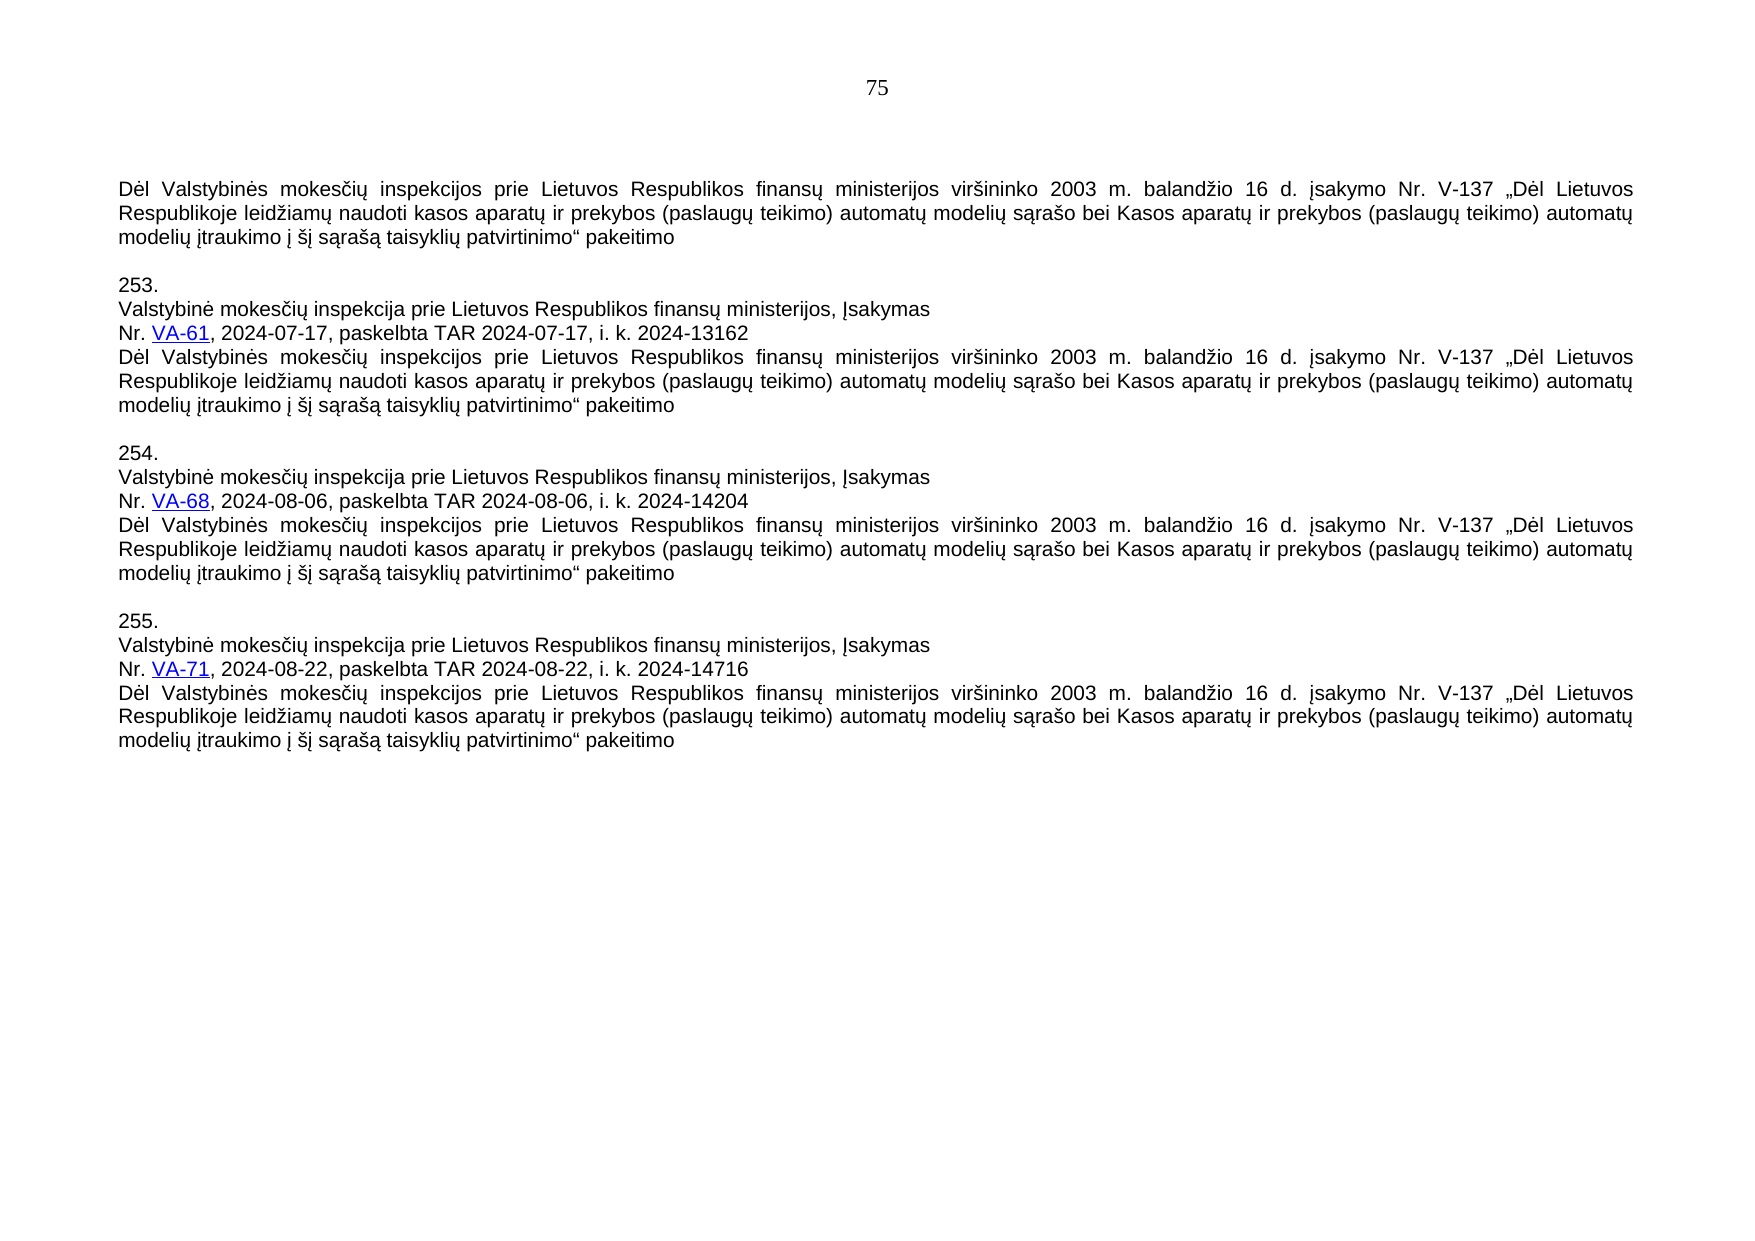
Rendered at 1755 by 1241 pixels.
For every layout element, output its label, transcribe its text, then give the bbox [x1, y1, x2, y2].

text Dėl Valstybinės mokesčių inspekcijos prie Lietuvos Respublikos finansų ministerijos viršininko 2003 m. balandžio 16 d. įsakymo Nr. V-137 „Dėl Lietuvos Respublikoje leidžiamų naudoti kasos aparatų ir prekybos (paslaugų teikimo) automatų modelių sąrašo bei Kasos aparatų ir prekybos (paslaugų teikimo) automatų modelių įtraukimo į šį sąrašą taisyklių patvirtinimo“ pakeitimo [118, 513, 1636, 584]
text Nr. VA-68, 2024-08-06, paskelbta TAR 2024-08-06, i. k. 2024-14204 [118, 489, 1636, 513]
text 254. [118, 441, 1636, 465]
text Dėl Valstybinės mokesčių inspekcijos prie Lietuvos Respublikos finansų ministerijos viršininko 2003 m. balandžio 16 d. įsakymo Nr. V-137 „Dėl Lietuvos Respublikoje leidžiamų naudoti kasos aparatų ir prekybos (paslaugų teikimo) automatų modelių sąrašo bei Kasos aparatų ir prekybos (paslaugų teikimo) automatų modelių įtraukimo į šį sąrašą taisyklių patvirtinimo“ pakeitimo [118, 680, 1636, 752]
text Nr. VA-61, 2024-07-17, paskelbta TAR 2024-07-17, i. k. 2024-13162 [118, 321, 1636, 345]
text Valstybinė mokesčių inspekcija prie Lietuvos Respublikos finansų ministerijos, Įsakymas [118, 297, 1636, 321]
text Nr. VA-71, 2024-08-22, paskelbta TAR 2024-08-22, i. k. 2024-14716 [118, 656, 1636, 680]
text Dėl Valstybinės mokesčių inspekcijos prie Lietuvos Respublikos finansų ministerijos viršininko 2003 m. balandžio 16 d. įsakymo Nr. V-137 „Dėl Lietuvos Respublikoje leidžiamų naudoti kasos aparatų ir prekybos (paslaugų teikimo) automatų modelių sąrašo bei Kasos aparatų ir prekybos (paslaugų teikimo) automatų modelių įtraukimo į šį sąrašą taisyklių patvirtinimo“ pakeitimo [118, 345, 1636, 417]
text Valstybinė mokesčių inspekcija prie Lietuvos Respublikos finansų ministerijos, Įsakymas [118, 632, 1636, 656]
text 255. [118, 608, 1636, 632]
text 253. [118, 273, 1636, 297]
text Valstybinė mokesčių inspekcija prie Lietuvos Respublikos finansų ministerijos, Įsakymas [118, 465, 1636, 489]
text Dėl Valstybinės mokesčių inspekcijos prie Lietuvos Respublikos finansų ministerijos viršininko 2003 m. balandžio 16 d. įsakymo Nr. V-137 „Dėl Lietuvos Respublikoje leidžiamų naudoti kasos aparatų ir prekybos (paslaugų teikimo) automatų modelių sąrašo bei Kasos aparatų ir prekybos (paslaugų teikimo) automatų modelių įtraukimo į šį sąrašą taisyklių patvirtinimo“ pakeitimo [118, 177, 1636, 249]
